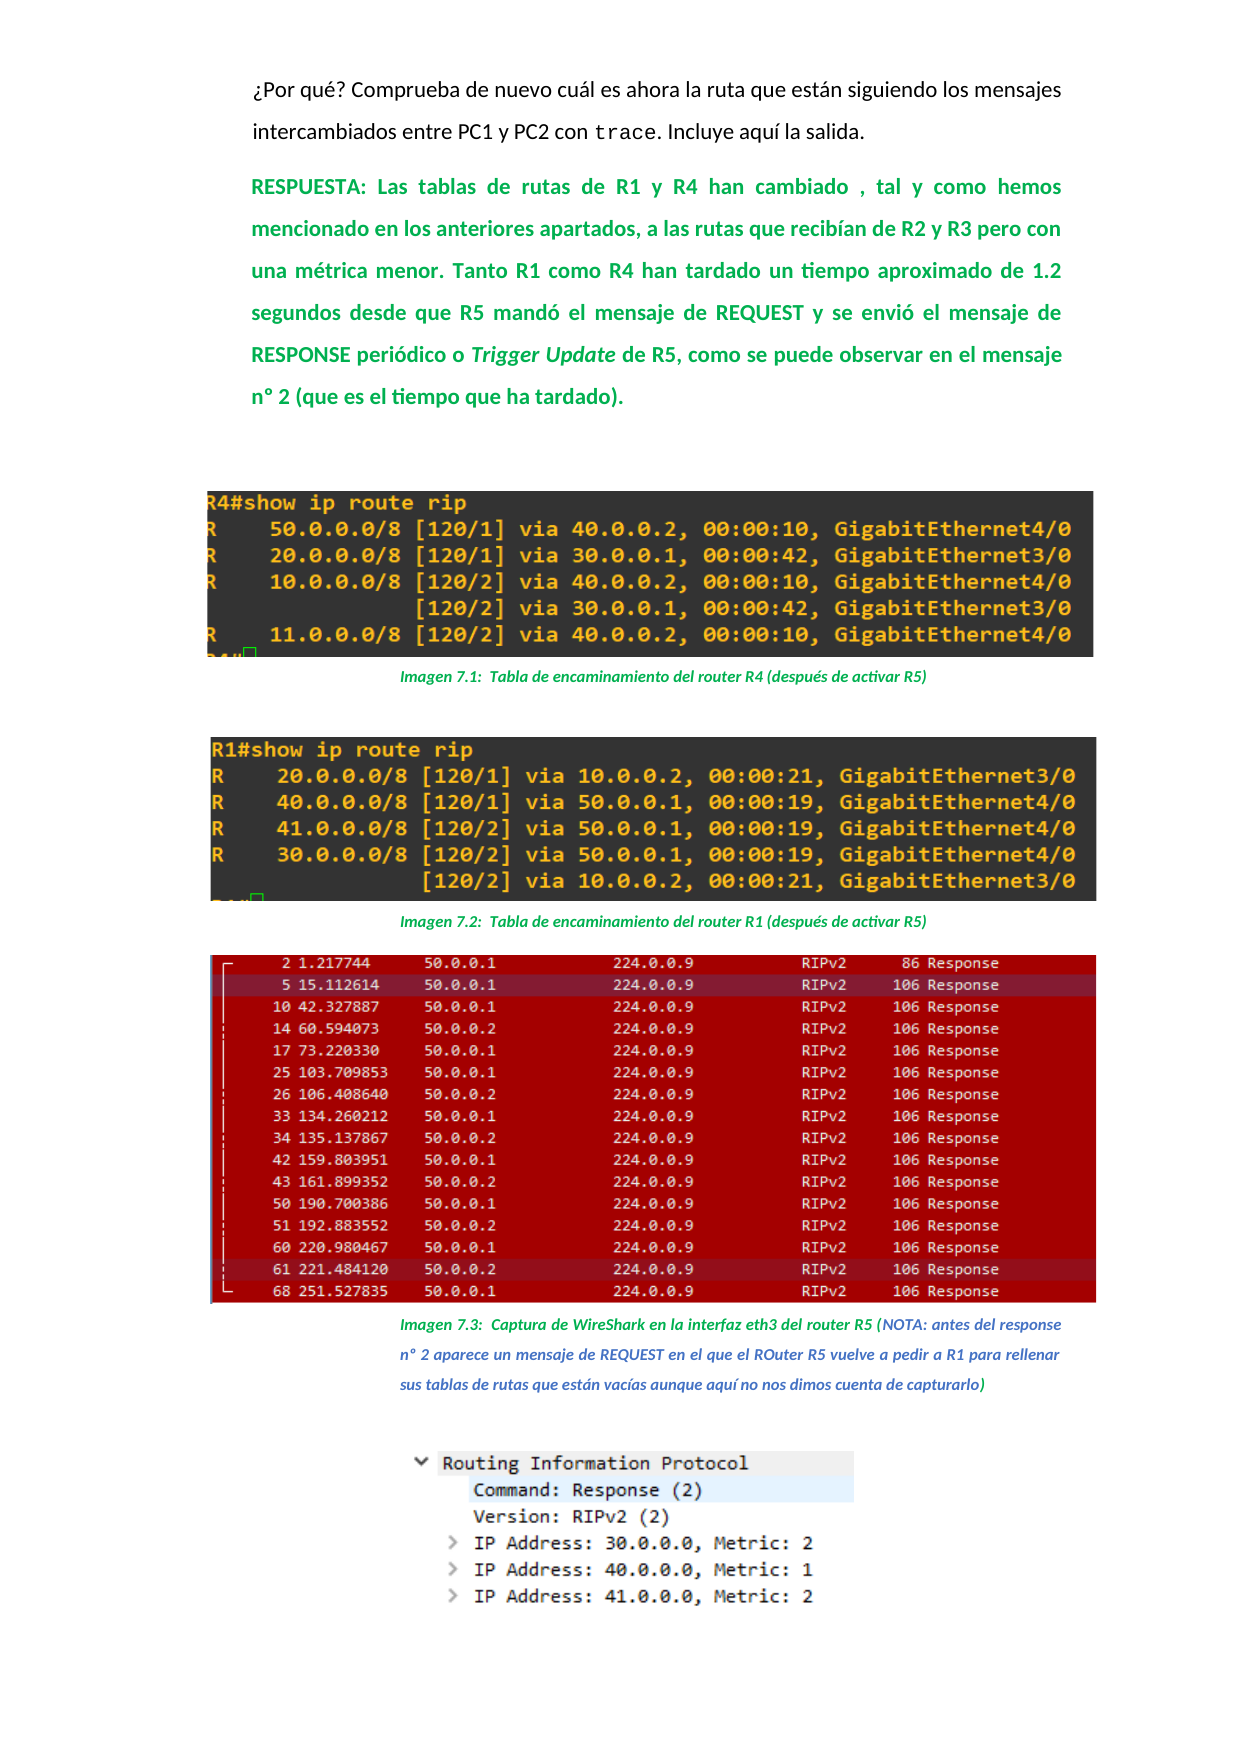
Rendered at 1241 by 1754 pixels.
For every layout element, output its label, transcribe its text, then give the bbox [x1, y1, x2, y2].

text Imagen 7.1: Tabla de encaminamiento del router R4 (después de activar R5) [400, 657, 1063, 687]
list ¿Por qué? Comprueba de nuevo cuál es ahora la ruta que están siguiendo los mensajes intercambiados entre PC1 y PC2 con trace. Incluye aquí la salida. [215, 75, 1063, 146]
text Imagen 7.3: Captura de WireShark en la interfaz eth3 del router R5 (NOTA: antes del response nº 2 aparece un mensaje de REQUEST en el que el ROuter R5 vuelve a pedir a R1 para rellenar sus tablas de rutas que están vacías aunque aquí no nos dimos cuenta de capturarlo) [400, 1304, 1063, 1395]
text RESPUESTA: Las tablas de rutas de R1 y R4 han cambiado , tal y como hemos mencionado en los anteriores apartados, a las rutas que recibían de R2 y R3 pero con una métrica menor. Tanto R1 como R4 han tardado un tiempo aproximado de 1.2 segundos desde que R5 mandó el mensaje de REQUEST y se envió el mensaje de RESPONSE periódico o Trigger Update de R5, como se puede observar en el mensaje nº 2 (que es el tiempo que ha tardado). [251, 172, 1063, 410]
text Imagen 7.2: Tabla de encaminamiento del router R1 (después de activar R5) [400, 901, 1063, 931]
